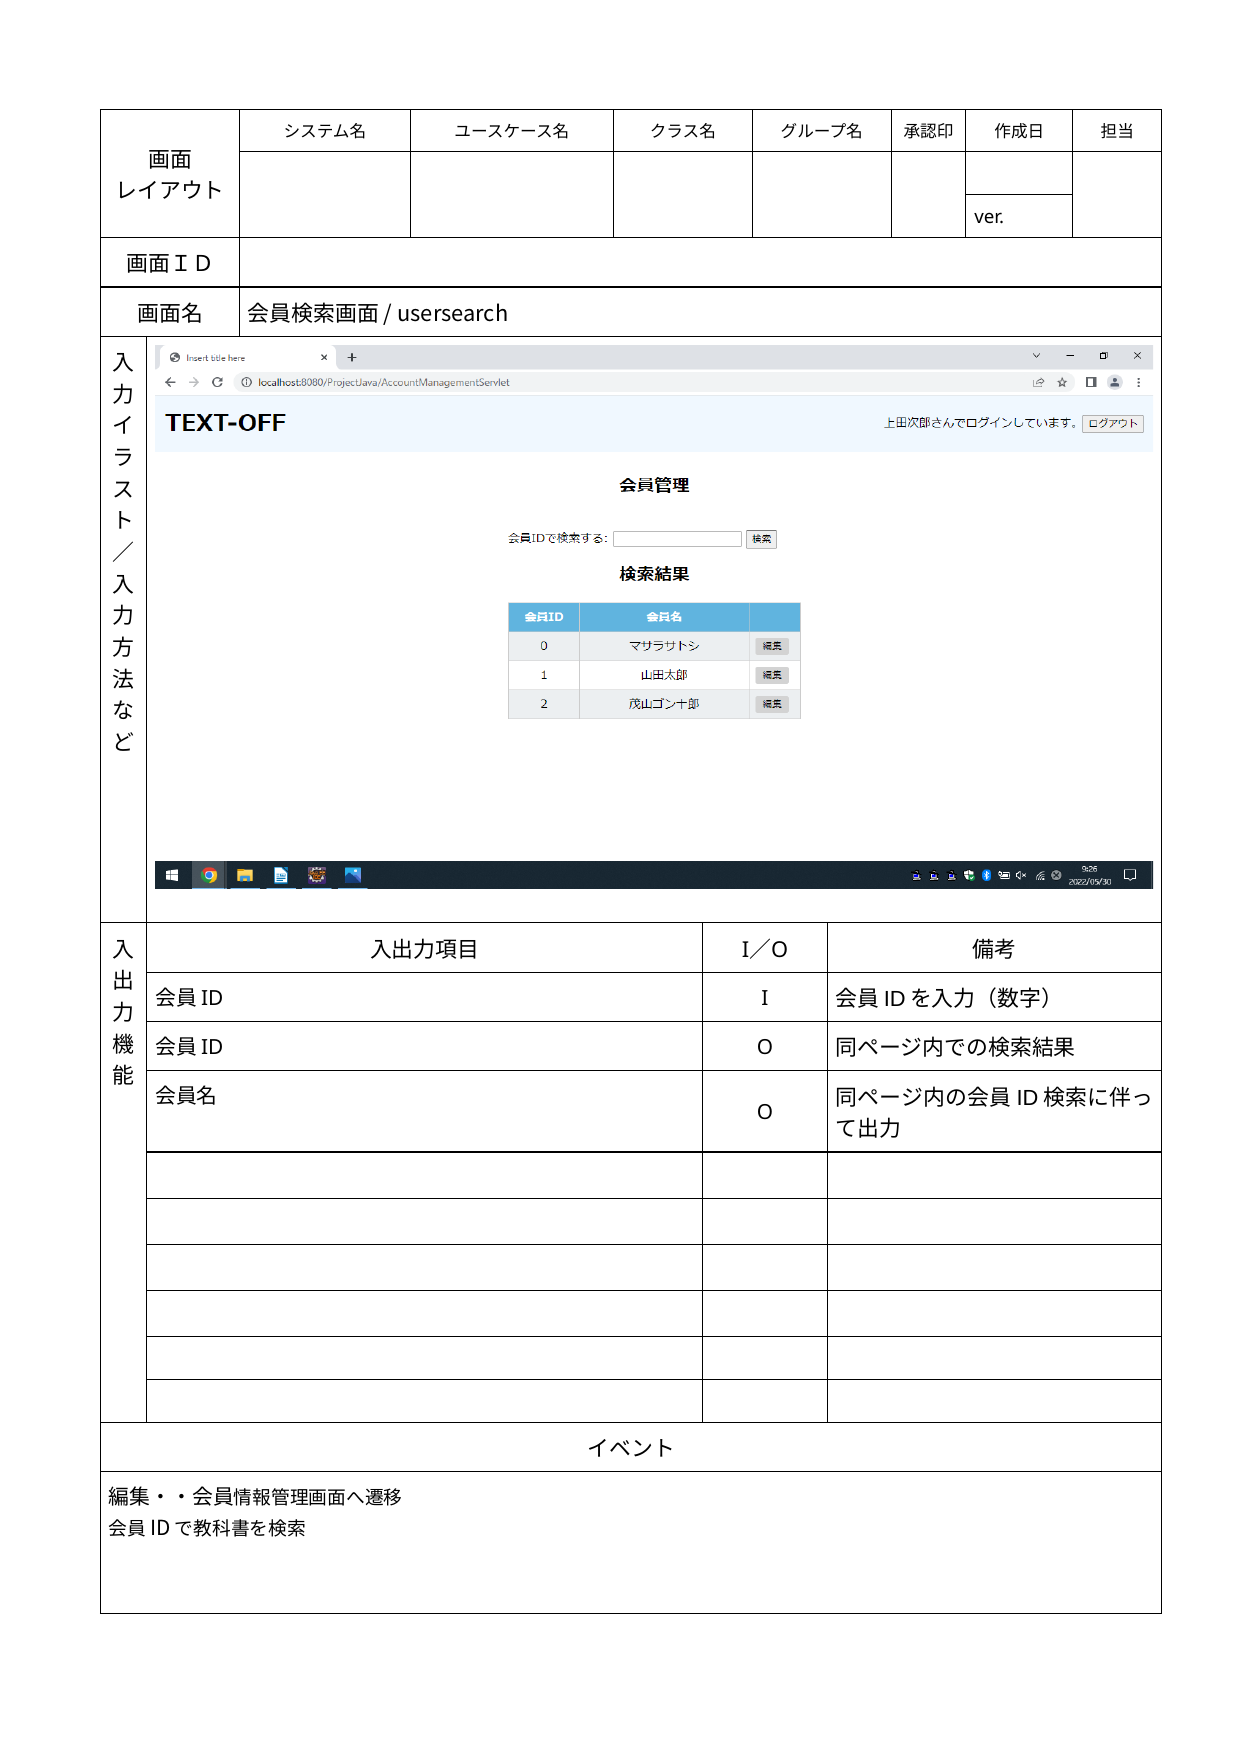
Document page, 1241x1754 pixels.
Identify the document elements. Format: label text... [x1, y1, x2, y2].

table_header 承認印 [892, 110, 965, 151]
table_cell [1073, 152, 1161, 237]
table_cell [147, 337, 1161, 922]
table_cell [828, 1153, 1161, 1198]
table_cell ver. [966, 195, 1072, 237]
table_cell [703, 1337, 827, 1379]
table_cell [147, 1337, 702, 1379]
table_cell 入出力機能 [101, 923, 146, 1422]
table_cell 編集・・会員情報管理画面へ遷移 会員IDで教科書を検索 [101, 1472, 1161, 1613]
table_cell [703, 1380, 827, 1422]
table_cell [147, 1380, 702, 1422]
picture [155, 345, 1154, 889]
table_cell 会員IDを入力（数字） [828, 973, 1161, 1021]
table_cell O [703, 1071, 827, 1151]
table_header グループ名 [753, 110, 891, 151]
table_cell [828, 1199, 1161, 1244]
table_cell [828, 1291, 1161, 1336]
table_cell [240, 152, 410, 237]
table_cell 入力イラスト／入力方法など [101, 337, 146, 922]
table_cell 会員名 [147, 1071, 702, 1151]
table_cell [828, 1380, 1161, 1422]
table_header ユースケース名 [411, 110, 613, 151]
table_header クラス名 [614, 110, 752, 151]
table_cell [966, 152, 1072, 194]
table_cell I／O [703, 923, 827, 972]
table_cell [147, 1153, 702, 1198]
table_cell [703, 1199, 827, 1244]
table_cell [703, 1245, 827, 1290]
table_cell 会員検索画面 / usersearch [240, 288, 1161, 336]
table_cell 会員ID [147, 1022, 702, 1070]
table_cell 入出力項目 [147, 923, 702, 972]
table_header 担当 [1073, 110, 1161, 151]
table_cell 同ページ内での検索結果 [828, 1022, 1161, 1070]
table_cell [240, 238, 1161, 286]
table_header 画面 レイアウト [101, 110, 239, 237]
table_cell [614, 152, 752, 237]
table_cell [703, 1291, 827, 1336]
table_cell 会員ID [147, 973, 702, 1021]
table_cell [828, 1245, 1161, 1290]
table_header 作成日 [966, 110, 1072, 151]
table_header システム名 [240, 110, 410, 151]
table_cell [828, 1337, 1161, 1379]
table_cell 同ページ内の会員ID検索に伴って出力 [828, 1071, 1161, 1151]
table_cell I [703, 973, 827, 1021]
table_cell 画面ＩＤ [101, 238, 239, 286]
table_cell [753, 152, 891, 237]
table_cell [703, 1153, 827, 1198]
table_cell [892, 152, 965, 237]
table_cell [411, 152, 613, 237]
table_cell [147, 1291, 702, 1336]
table_cell 画面名 [101, 288, 239, 336]
table_cell [147, 1199, 702, 1244]
table_cell イベント [101, 1423, 1161, 1471]
table_cell [147, 1245, 702, 1290]
table_cell O [703, 1022, 827, 1070]
table_cell 備考 [828, 923, 1161, 972]
